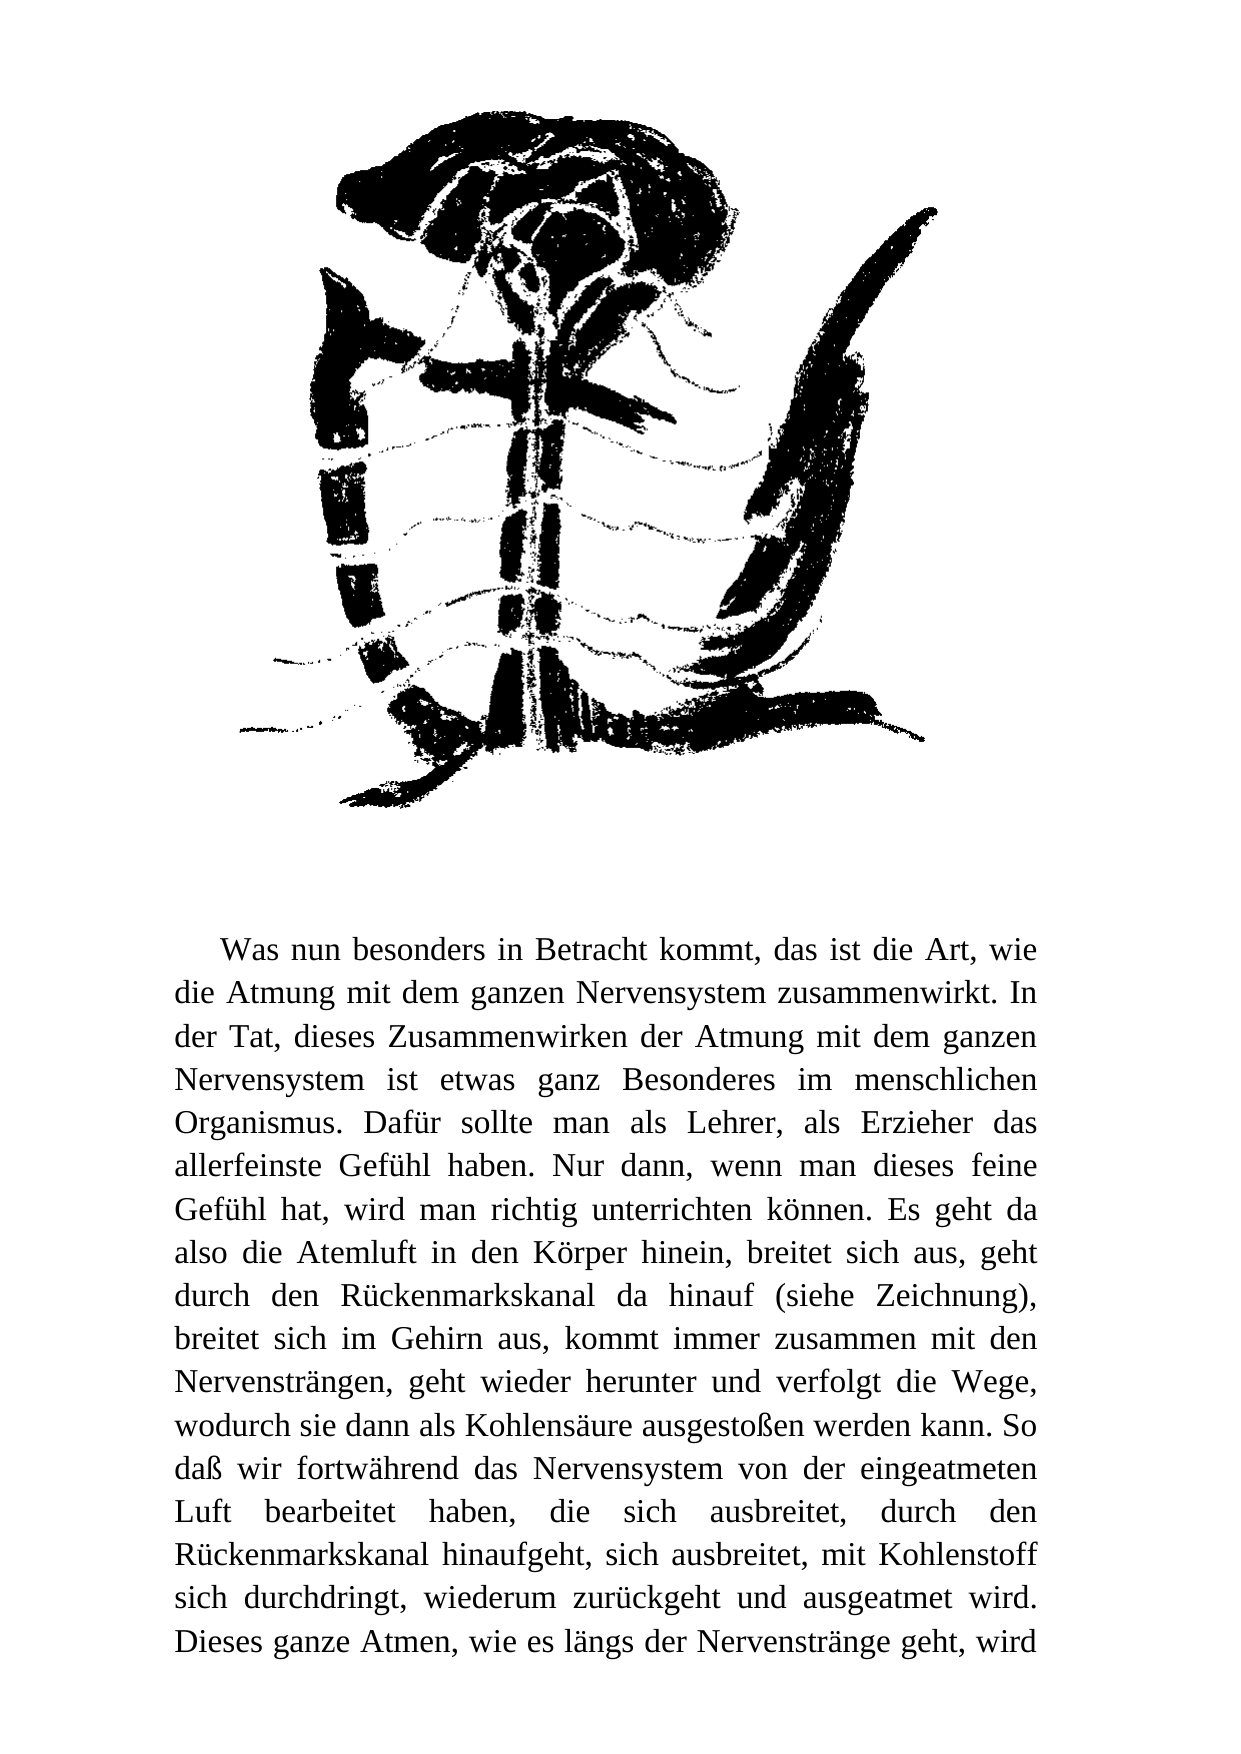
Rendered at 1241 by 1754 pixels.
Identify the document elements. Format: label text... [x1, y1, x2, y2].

picture [239, 111, 938, 809]
text Was nun besonders in Betracht kommt, das ist die Art, wie die Atmung mit dem ganzen Nervensystem zusammenwirkt. In der Tat, dieses Zusammenwirken der Atmung mit dem ganzen Nervensystem ist etwas ganz Besonderes im menschlichen Organismus. Dafür sollte man als Lehrer, als Erzieher das allerfeinste Gefühl haben. Nur dann, wenn man dieses feine Gefühl hat, wird man richtig unterrichten können. Es geht da also die Atemluft in den Körper hinein, breitet sich aus, geht durch den Rückenmarkskanal da hinauf (siehe Zeichnung), breitet sich im Gehirn aus, kommt immer zusammen mit den Nervensträngen, geht wieder herunter und verfolgt die Wege, wodurch sie dann als Kohlensäure ausgestoßen werden kann. So daß wir fortwährend das Nervensystem von der eingeatmeten Luft bearbeitet haben, die sich ausbreitet, durch den Rückenmarkskanal hinaufgeht, sich ausbreitet, mit Kohlenstoff sich durchdringt, wiederum zurückgeht und ausgeatmet wird. Dieses ganze Atmen, wie es längs der Nervenstränge geht, wird [174, 929, 1038, 1659]
